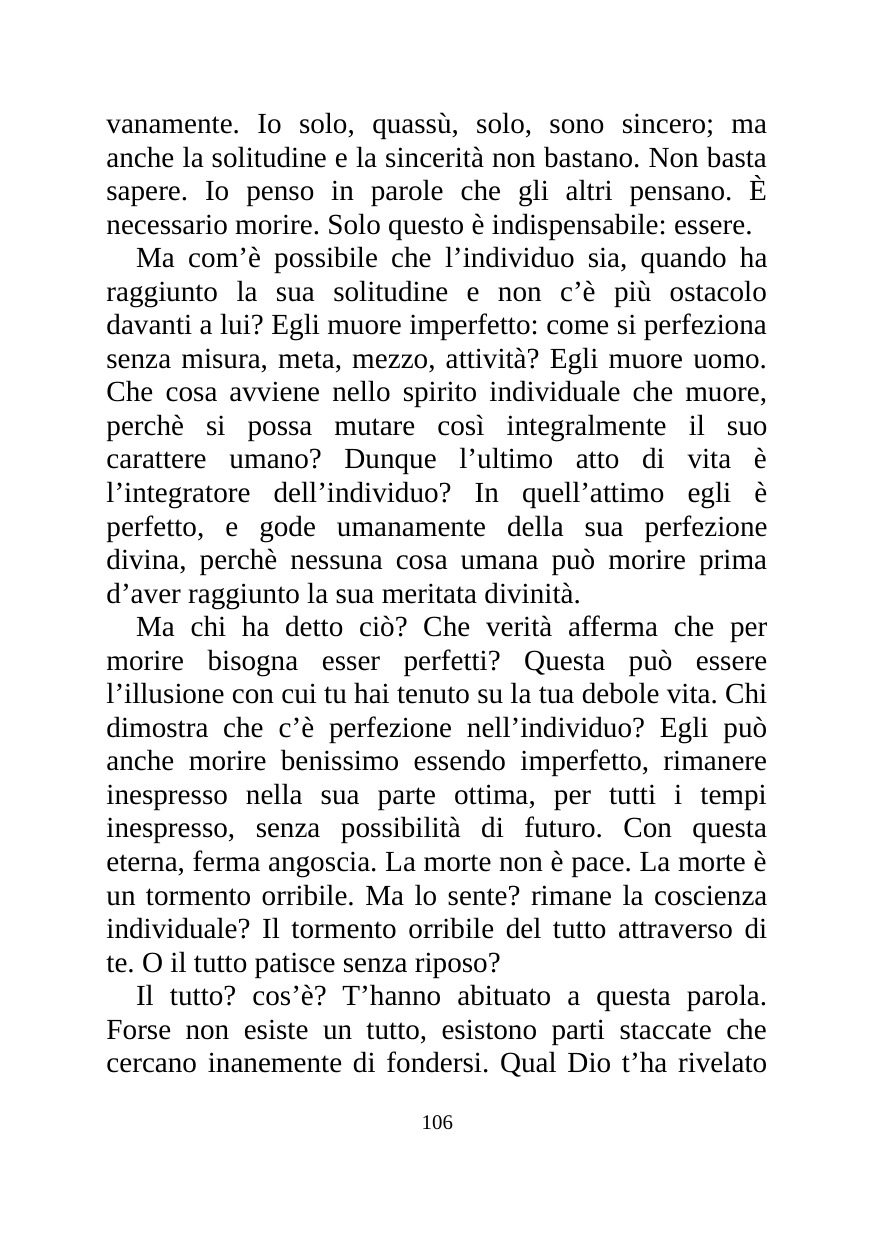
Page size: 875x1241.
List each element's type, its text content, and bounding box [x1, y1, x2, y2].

text vanamente. Io solo, quassù, solo, sono sincero; ma anche la solitudine e la sincerità non bastano. Non basta sapere. Io penso in parole che gli altri pensano. È necessario morire. Solo questo è indispensabile: essere. [106, 106, 768, 240]
text Ma chi ha detto ciò? Che verità afferma che per morire bisogna esser perfetti? Questa può essere l’illusione con cui tu hai tenuto su la tua debole vita. Chi dimostra che c’è perfezione nell’individuo? Egli può anche morire benissimo essendo imperfetto, rimanere inespresso nella sua parte ottima, per tutti i tempi inespresso, senza possibilità di futuro. Con questa eterna, ferma angoscia. La morte non è pace. La morte è un tormento orribile. Ma lo sente? rimane la coscienza individuale? Il tormento orribile del tutto attraverso di te. O il tutto patisce senza riposo? [106, 609, 768, 978]
text Ma com’è possibile che l’individuo sia, quando ha raggiunto la sua solitudine e non c’è più ostacolo davanti a lui? Egli muore imperfetto: come si perfeziona senza misura, meta, mezzo, attività? Egli muore uomo. Che cosa avviene nello spirito individuale che muore, perchè si possa mutare così integralmente il suo carattere umano? Dunque l’ultimo atto di vita è l’integratore dell’individuo? In quell’attimo egli è perfetto, e gode umanamente della sua perfezione divina, perchè nessuna cosa umana può morire prima d’aver raggiunto la sua meritata divinità. [106, 240, 768, 609]
text Il tutto? cos’è? T’hanno abituato a questa parola. Forse non esiste un tutto, esistono parti staccate che cercano inanemente di fondersi. Qual Dio t’ha rivelato [106, 978, 768, 1079]
